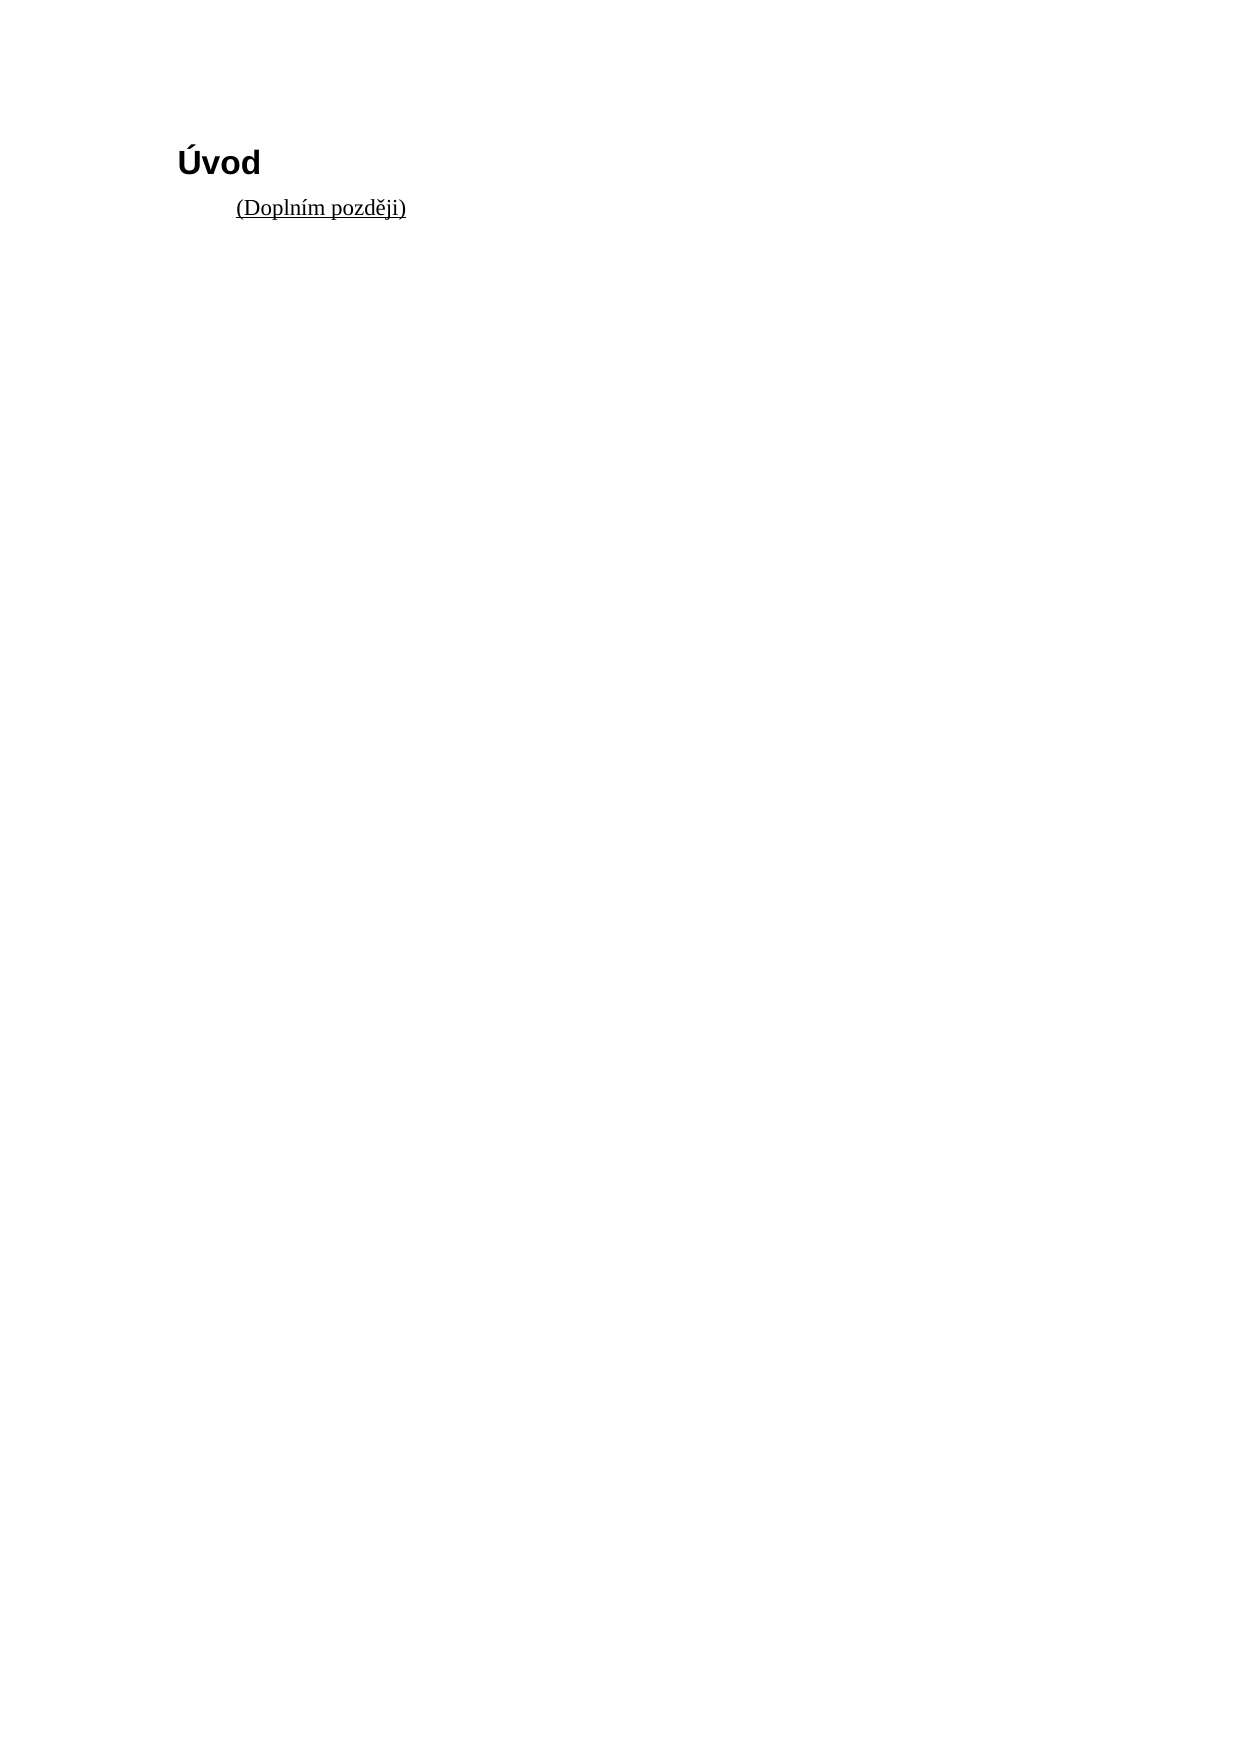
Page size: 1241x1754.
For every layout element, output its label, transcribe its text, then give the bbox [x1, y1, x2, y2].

subtitle Úvod [177, 143, 1122, 182]
text (Doplním později) [177, 194, 1122, 221]
